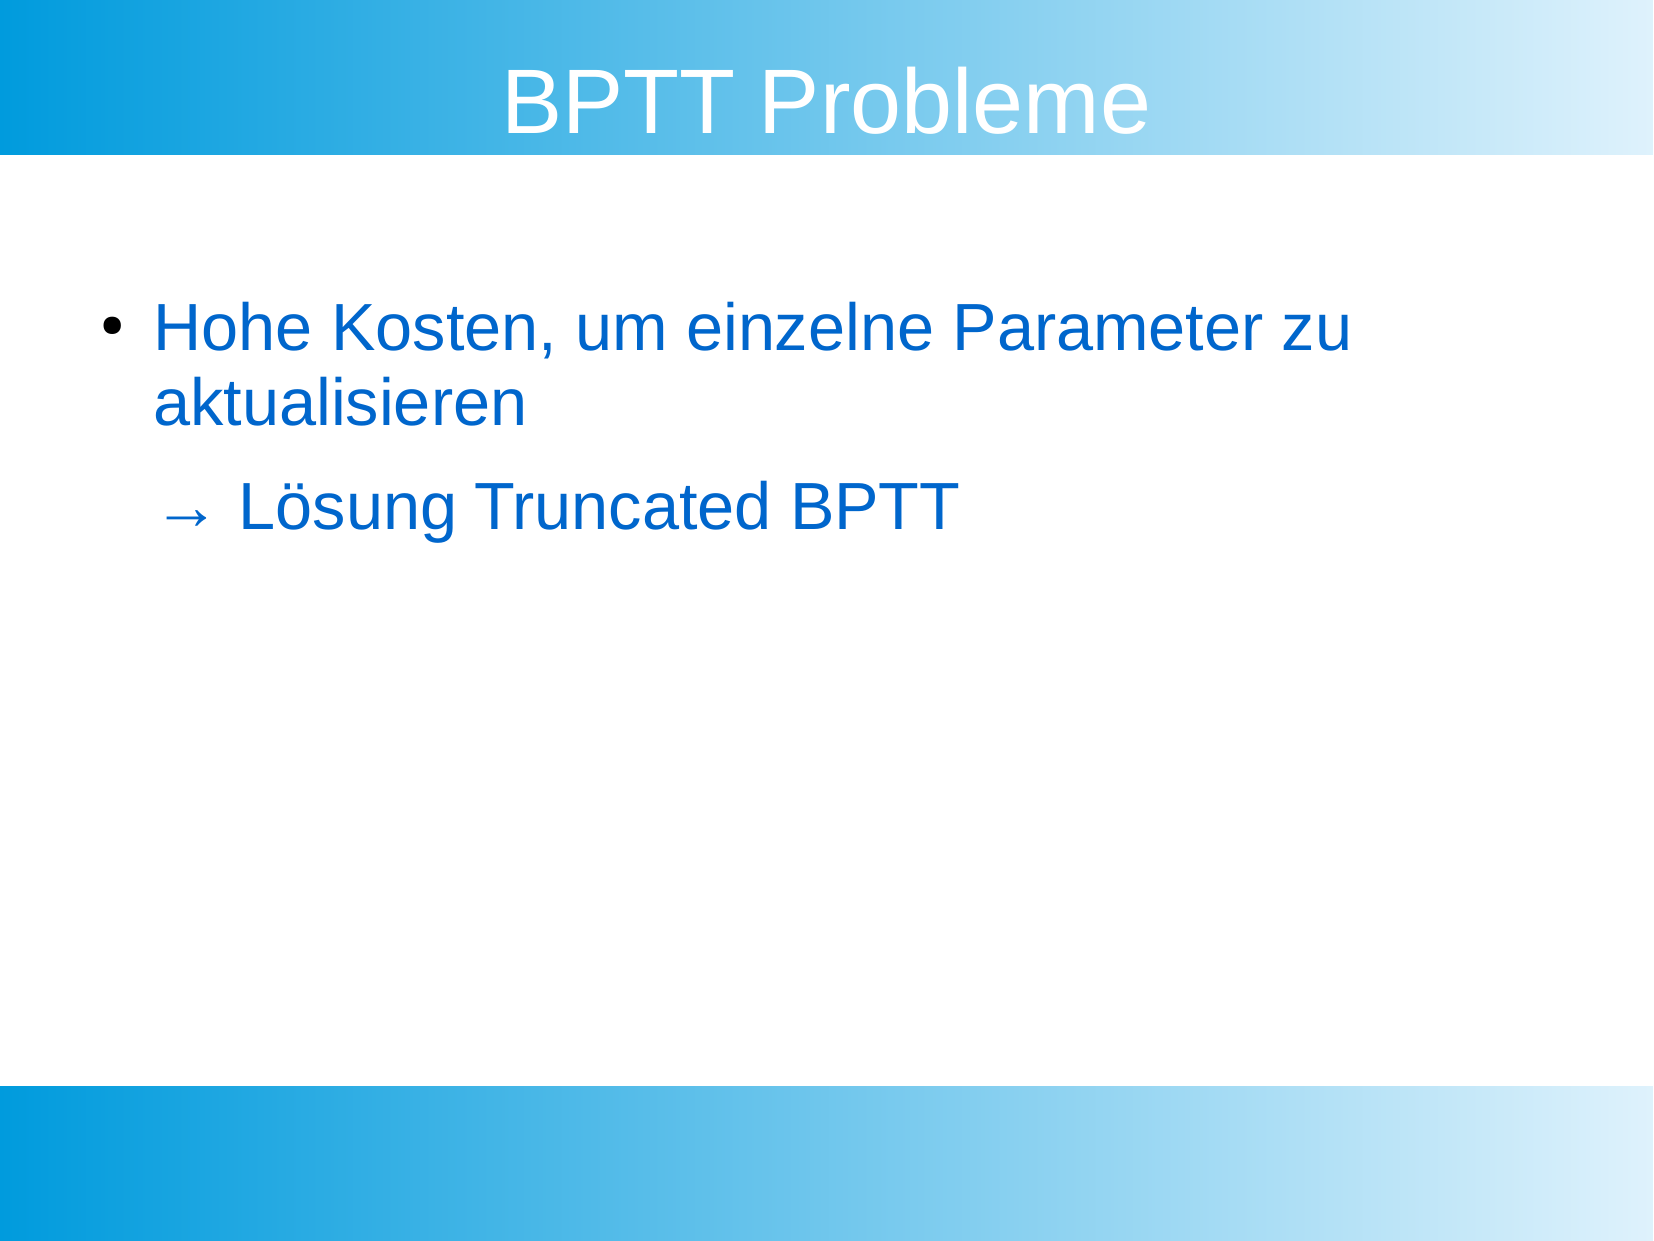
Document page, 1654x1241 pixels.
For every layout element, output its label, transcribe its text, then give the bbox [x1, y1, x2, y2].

list Hohe Kosten, um einzelne Parameter zu aktualisieren → Lösung Truncated BPTT [82, 290, 1571, 1010]
title BPTT Probleme [82, 49, 1571, 155]
